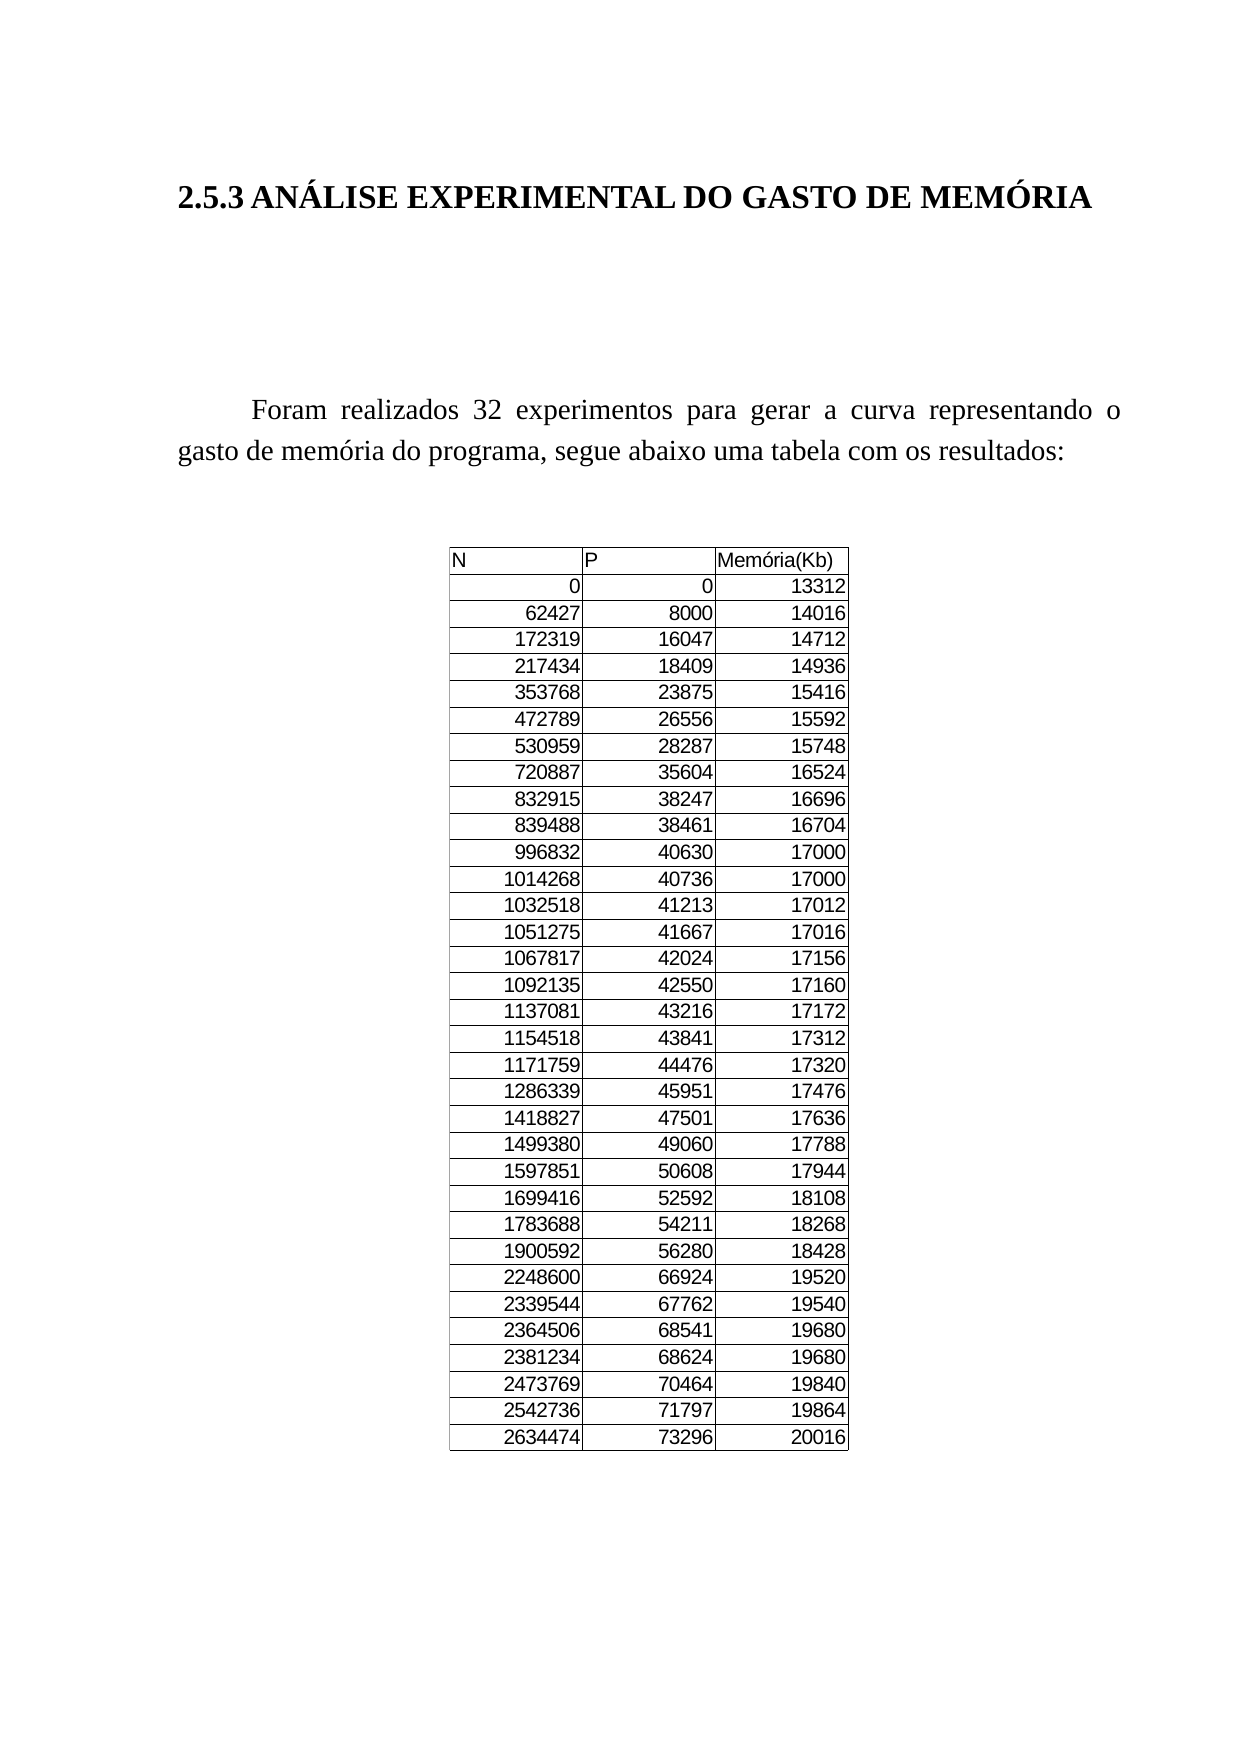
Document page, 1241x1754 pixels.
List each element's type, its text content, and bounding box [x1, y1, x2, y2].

subtitle 2.5.3 ANÁLISE EXPERIMENTAL DO GASTO DE MEMÓRIA [177, 177, 1122, 216]
text Foram realizados 32 experimentos para gerar a curva representando o gasto de memória do programa, segue abaixo uma tabela com os resultados: [177, 392, 1122, 466]
